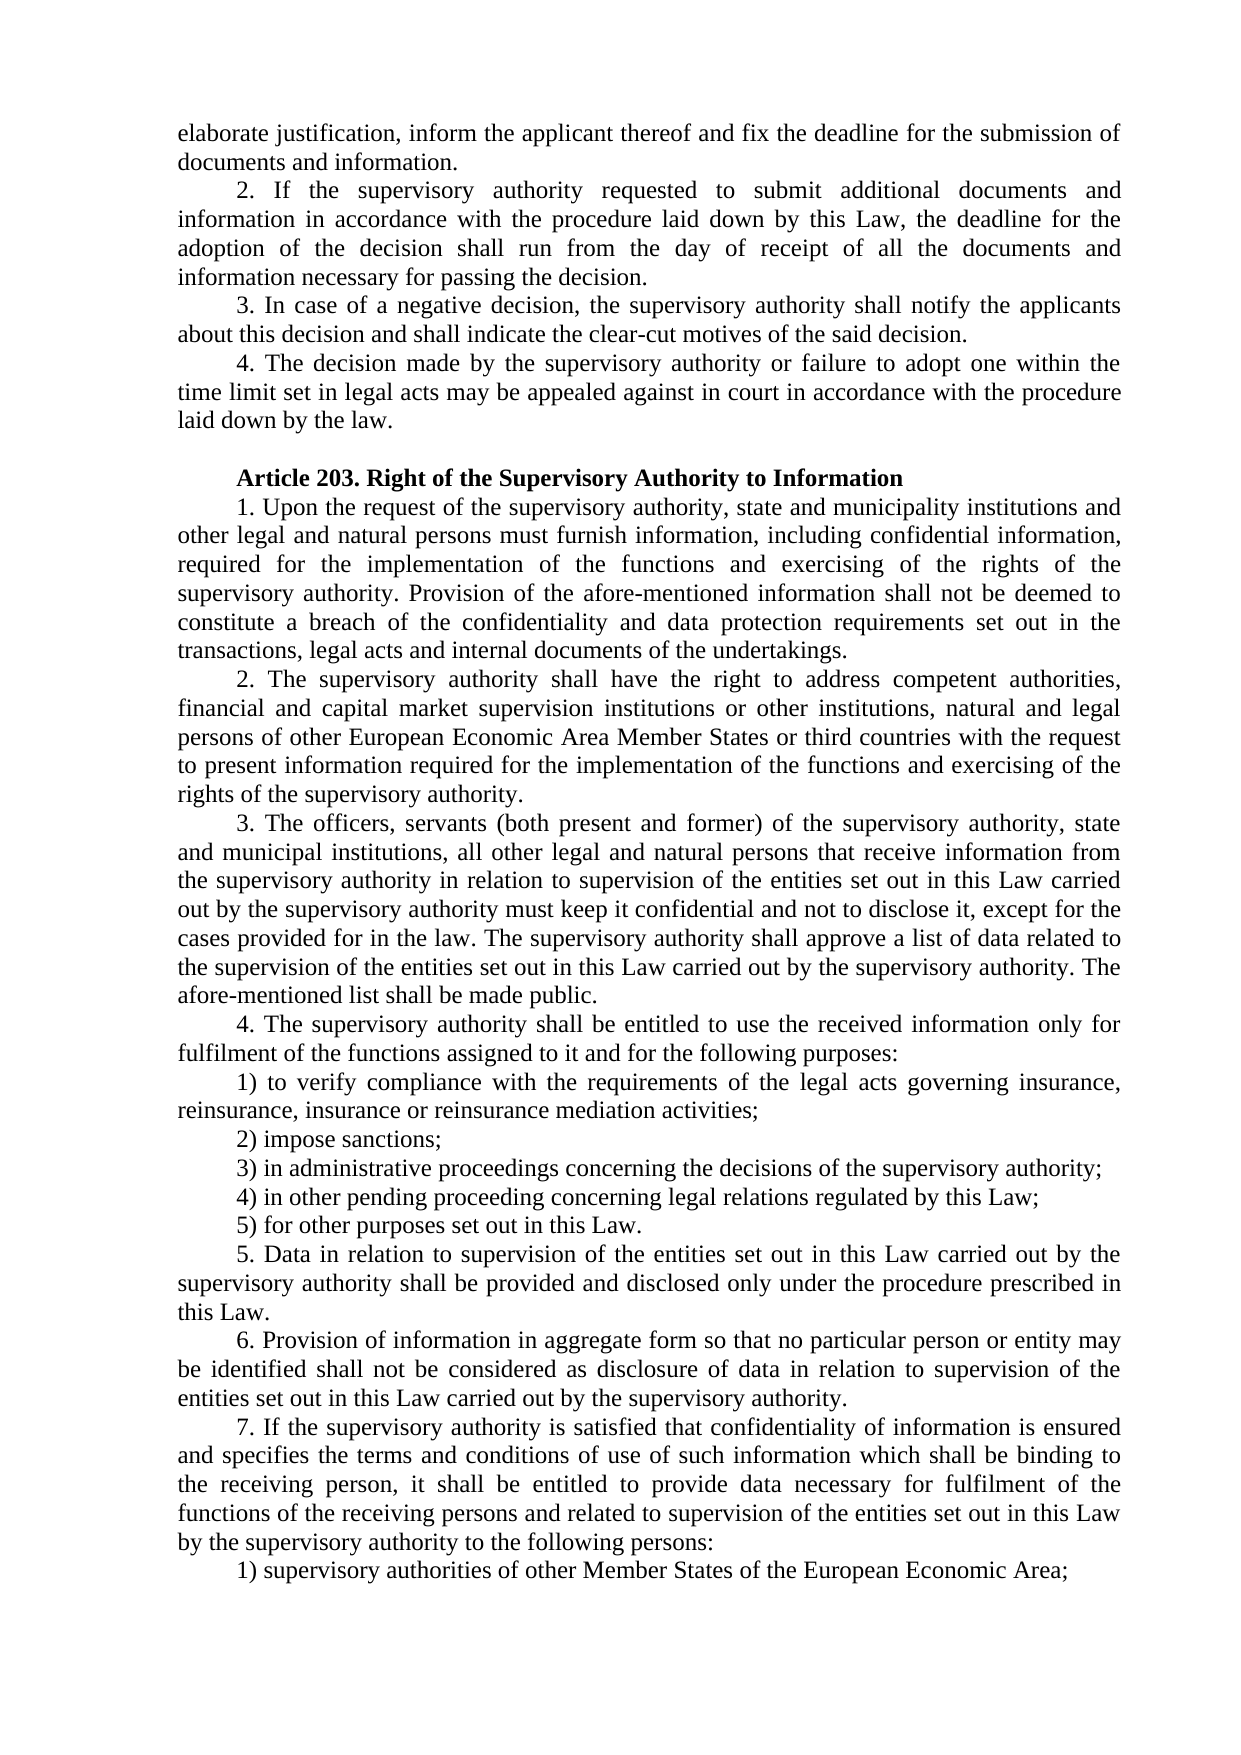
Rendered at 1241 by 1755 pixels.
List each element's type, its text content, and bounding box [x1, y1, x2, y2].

text 3. In case of a negative decision, the supervisory authority shall notify the applicants about this decision and shall indicate the clear-cut motives of the said decision. [177, 291, 1122, 348]
text 4) in other pending proceeding concerning legal relations regulated by this Law; [177, 1182, 1122, 1211]
text 2) impose sanctions; [177, 1124, 1122, 1153]
text 6. Provision of information in aggregate form so that no particular person or entity may be identified shall not be considered as disclosure of data in relation to supervision of the entities set out in this Law carried out by the supervisory authority. [177, 1326, 1122, 1412]
text Article 203. Right of the Supervisory Authority to Information [177, 463, 1122, 492]
text 2. If the supervisory authority requested to submit additional documents and information in accordance with the procedure laid down by this Law, the deadline for the adoption of the decision shall run from the day of receipt of all the documents and information necessary for passing the decision. [177, 176, 1122, 291]
text 1) to verify compliance with the requirements of the legal acts governing insurance, reinsurance, insurance or reinsurance mediation activities; [177, 1067, 1122, 1124]
text 4. The supervisory authority shall be entitled to use the received information only for fulfilment of the functions assigned to it and for the following purposes: [177, 1009, 1122, 1067]
text 4. The decision made by the supervisory authority or failure to adopt one within the time limit set in legal acts may be appealed against in court in accordance with the procedure laid down by the law. [177, 348, 1122, 434]
text elaborate justification, inform the applicant thereof and fix the deadline for the submission of documents and information. [177, 118, 1122, 176]
text 1. Upon the request of the supervisory authority, state and municipality institutions and other legal and natural persons must furnish information, including confidential information, required for the implementation of the functions and exercising of the rights of the supervisory authority. Provision of the afore-mentioned information shall not be deemed to constitute a breach of the confidentiality and data protection requirements set out in the transactions, legal acts and internal documents of the undertakings. [177, 492, 1122, 664]
text 3) in administrative proceedings concerning the decisions of the supervisory authority; [177, 1153, 1122, 1182]
text 3. The officers, servants (both present and former) of the supervisory authority, state and municipal institutions, all other legal and natural persons that receive information from the supervisory authority in relation to supervision of the entities set out in this Law carried out by the supervisory authority must keep it confidential and not to disclose it, except for the cases provided for in the law. The supervisory authority shall approve a list of data related to the supervision of the entities set out in this Law carried out by the supervisory authority. The afore-mentioned list shall be made public. [177, 808, 1122, 1009]
text 5. Data in relation to supervision of the entities set out in this Law carried out by the supervisory authority shall be provided and disclosed only under the procedure prescribed in this Law. [177, 1239, 1122, 1326]
text 1) supervisory authorities of other Member States of the European Economic Area; [177, 1556, 1122, 1584]
text 7. If the supervisory authority is satisfied that confidentiality of information is ensured and specifies the terms and conditions of use of such information which shall be binding to the receiving person, it shall be entitled to provide data necessary for fulfilment of the functions of the receiving persons and related to supervision of the entities set out in this Law by the supervisory authority to the following persons: [177, 1412, 1122, 1556]
text 2. The supervisory authority shall have the right to address competent authorities, financial and capital market supervision institutions or other institutions, natural and legal persons of other European Economic Area Member States or third countries with the request to present information required for the implementation of the functions and exercising of the rights of the supervisory authority. [177, 664, 1122, 808]
text 5) for other purposes set out in this Law. [177, 1211, 1122, 1239]
